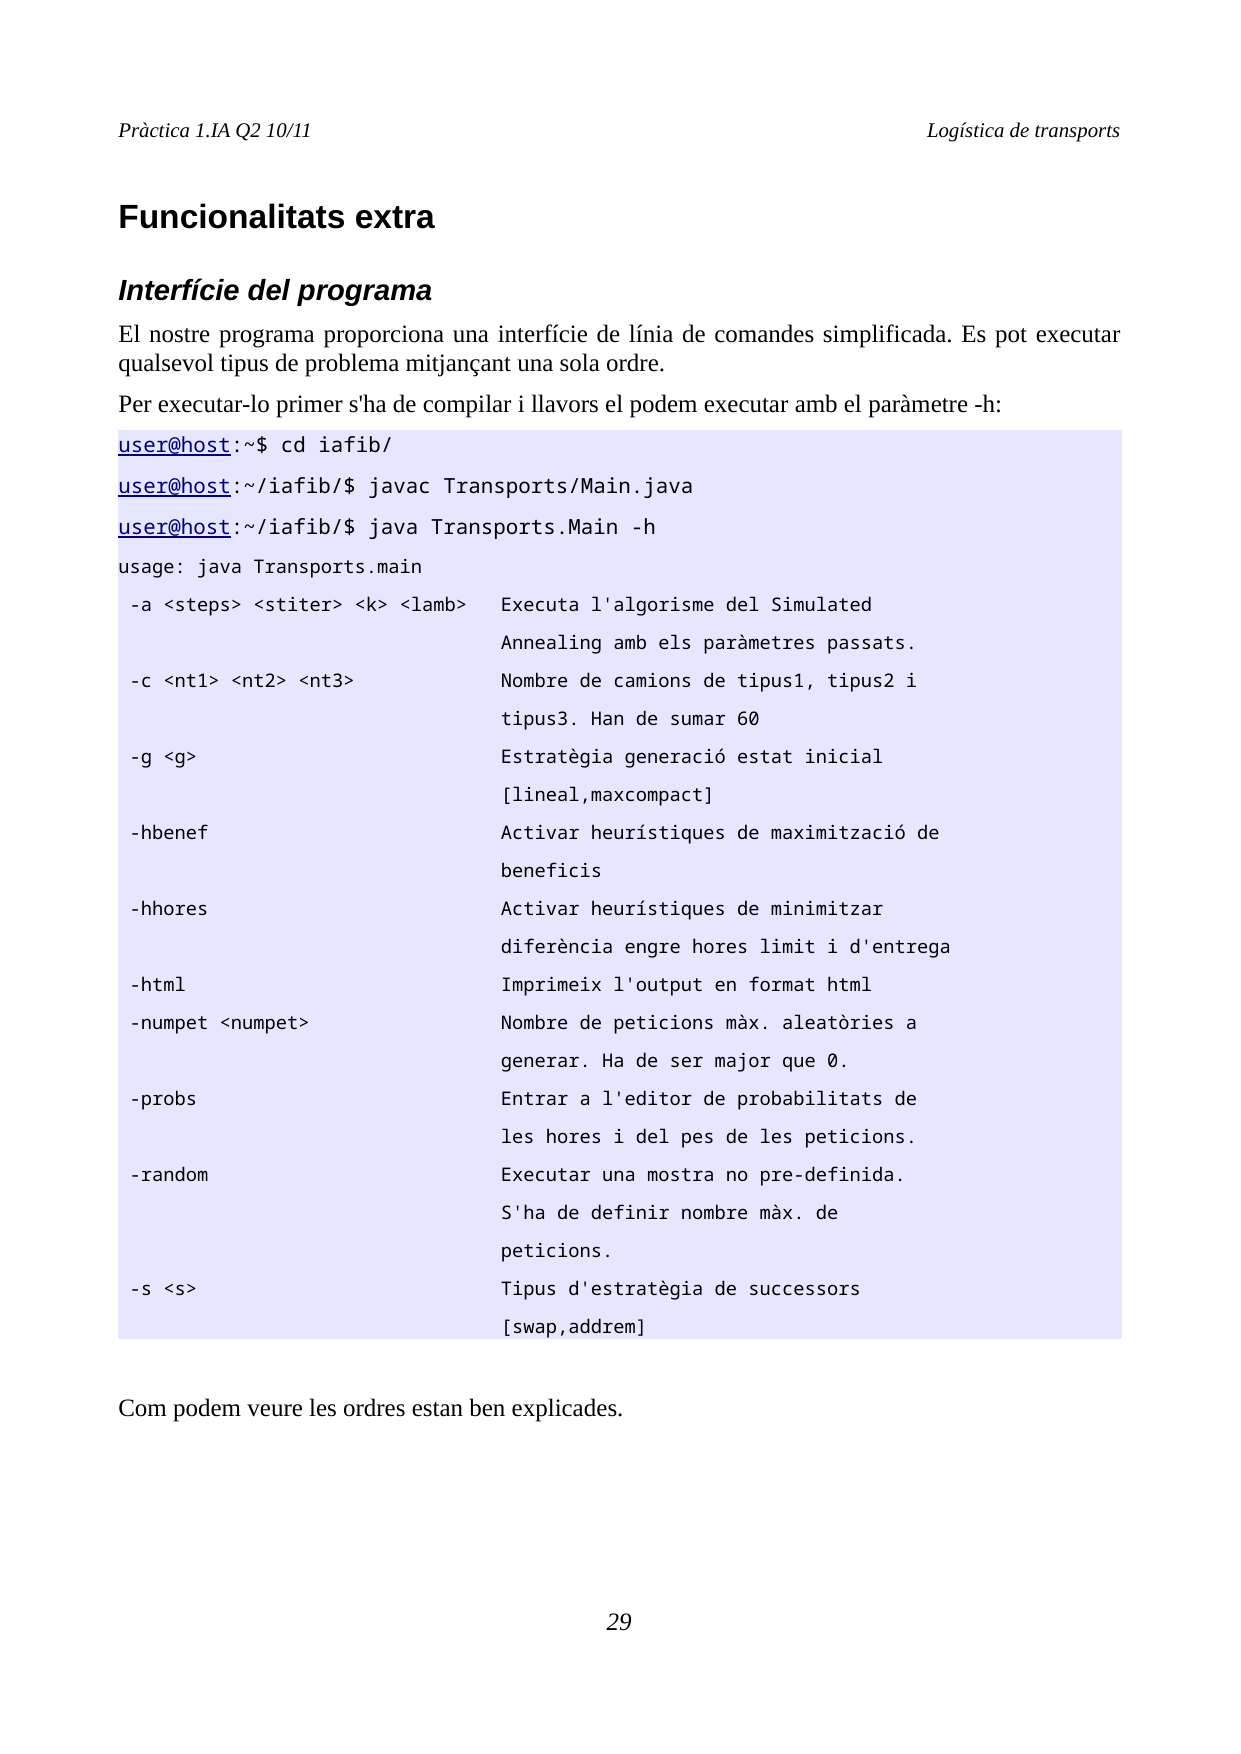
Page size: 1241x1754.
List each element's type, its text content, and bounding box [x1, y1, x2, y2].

text -probs Entrar a l'editor de probabilitats de [118, 1085, 1122, 1111]
text [swap,addrem] [118, 1313, 1122, 1339]
text -s <s> Tipus d'estratègia de successors [118, 1275, 1122, 1301]
text -hbenef Activar heurístiques de maximització de [118, 819, 1122, 844]
text user@host:~$ cd iafib/ [118, 430, 1122, 458]
text -numpet <numpet> Nombre de peticions màx. aleatòries a [118, 1009, 1122, 1035]
text beneficis [118, 857, 1122, 883]
text -html Imprimeix l'output en format html [118, 971, 1122, 997]
text tipus3. Han de sumar 60 [118, 705, 1122, 731]
text peticions. [118, 1237, 1122, 1263]
text user@host:~/iafib/$ javac Transports/Main.java [118, 471, 1122, 499]
text -random Executar una mostra no pre-definida. [118, 1161, 1122, 1187]
text Annealing amb els paràmetres passats. [118, 629, 1122, 654]
text Com podem veure les ordres estan ben explicades. [118, 1393, 1122, 1421]
text user@host:~/iafib/$ java Transports.Main -h [118, 512, 1122, 540]
text diferència engre hores limit i d'entrega [118, 933, 1122, 959]
text -g <g> Estratègia generació estat inicial [118, 743, 1122, 768]
text -a <steps> <stiter> <k> <lamb> Executa l'algorisme del Simulated [118, 591, 1122, 616]
subtitle Funcionalitats extra [118, 197, 1122, 235]
text [lineal,maxcompact] [118, 781, 1122, 807]
text -hhores Activar heurístiques de minimitzar [118, 895, 1122, 921]
text El nostre programa proporciona una interfície de línia de comandes simplificada. Es pot executar qualsevol tipus de problema mitjançant una sola ordre. [118, 319, 1122, 376]
text S'ha de definir nombre màx. de [118, 1199, 1122, 1225]
text les hores i del pes de les peticions. [118, 1123, 1122, 1149]
subtitle Interfície del programa [118, 273, 1122, 306]
text Per executar-lo primer s'ha de compilar i llavors el podem executar amb el paràmetre -h: [118, 389, 1122, 418]
text -c <nt1> <nt2> <nt3> Nombre de camions de tipus1, tipus2 i [118, 667, 1122, 692]
text usage: java Transports.main [118, 553, 1122, 578]
text generar. Ha de ser major que 0. [118, 1047, 1122, 1073]
